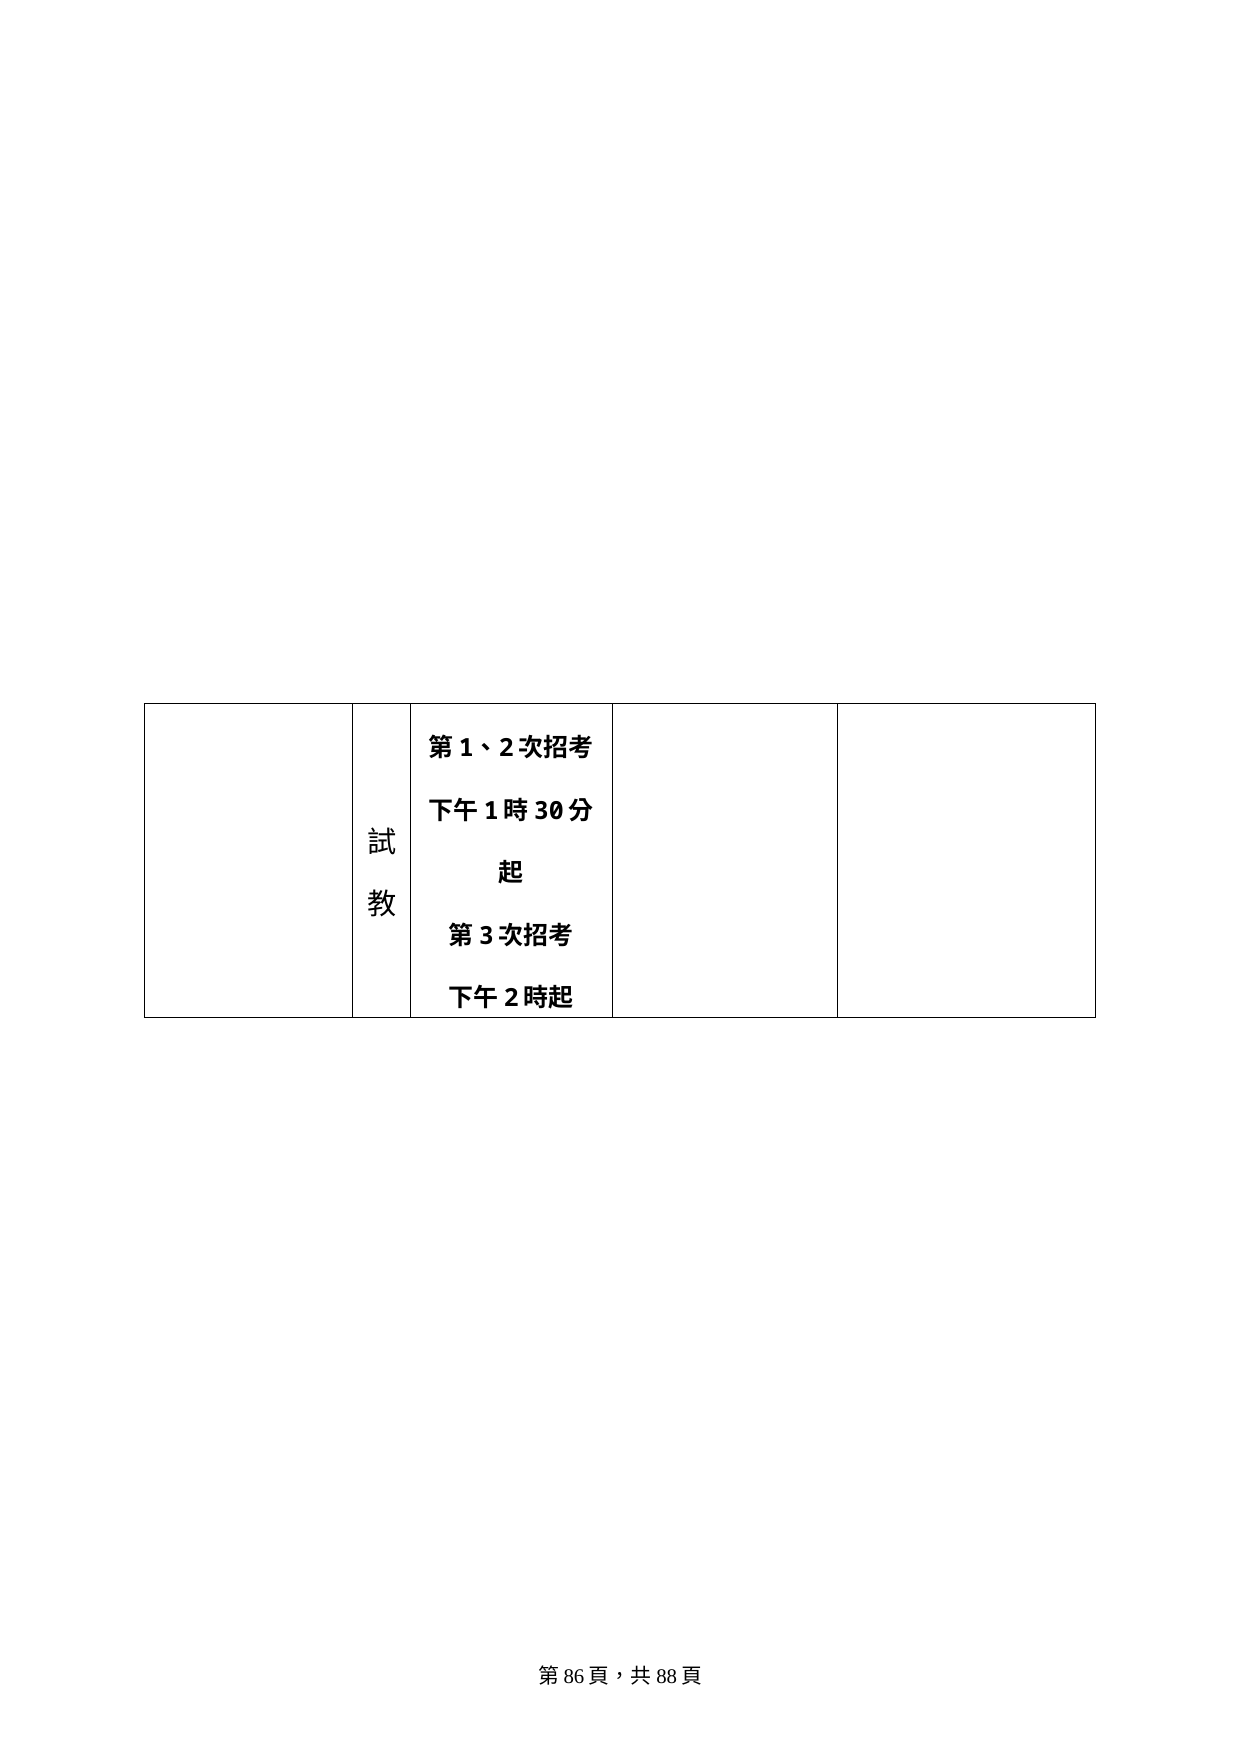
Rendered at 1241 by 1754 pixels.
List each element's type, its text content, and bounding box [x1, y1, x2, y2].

table_cell [838, 704, 1095, 1017]
table_cell 試教 [353, 704, 410, 1017]
table_cell [613, 704, 837, 1017]
table_cell [145, 704, 352, 1017]
table_cell 第1、2次招考 下午1時30分起 第3次招考 下午2時起 [411, 704, 612, 1017]
